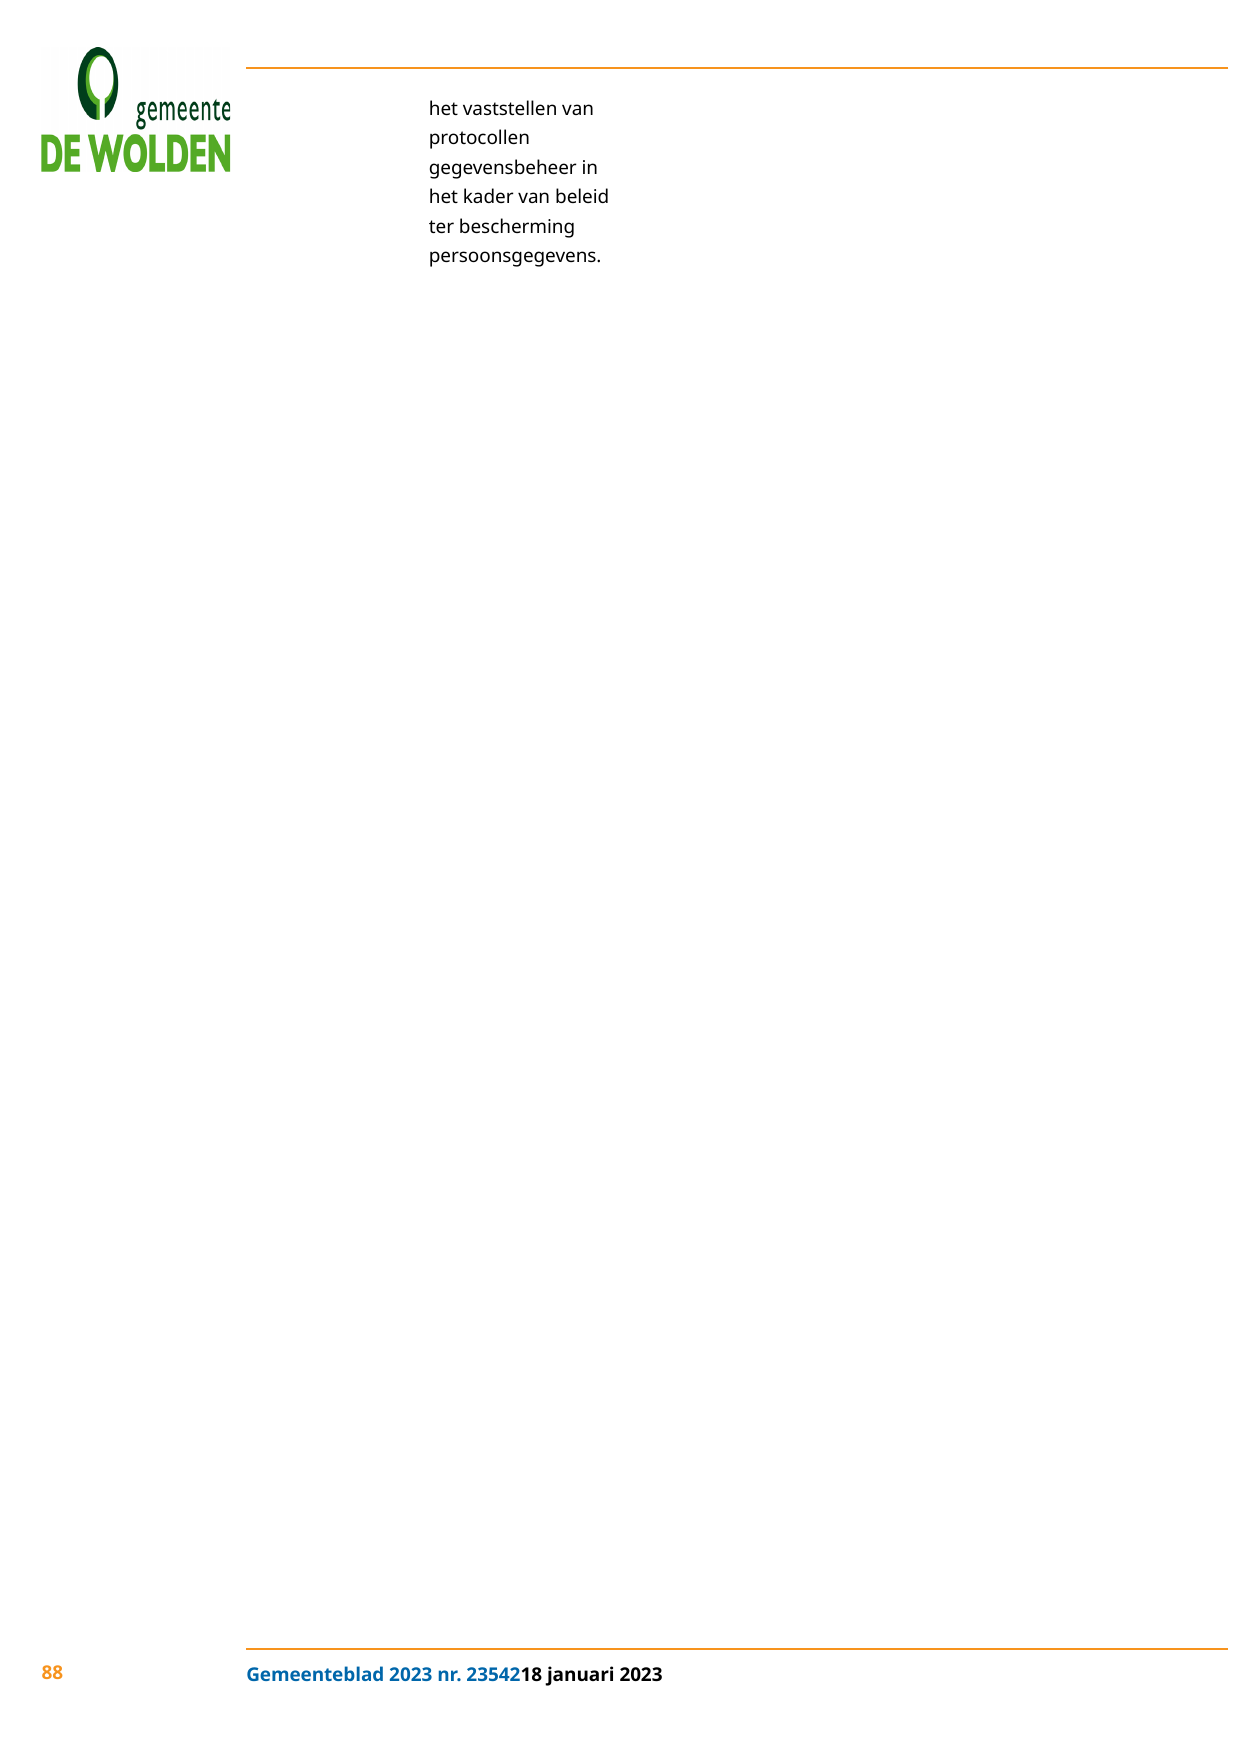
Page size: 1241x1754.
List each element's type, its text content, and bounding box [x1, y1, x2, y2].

table_cell [609, 95, 790, 268]
table_cell [790, 95, 971, 268]
table_cell [248, 95, 429, 268]
table_cell het vaststellen van protocollen gegevensbeheer in het kader van beleid ter bescherming persoonsgegevens. [429, 95, 609, 268]
table_cell [971, 95, 1152, 268]
picture [41, 47, 231, 172]
